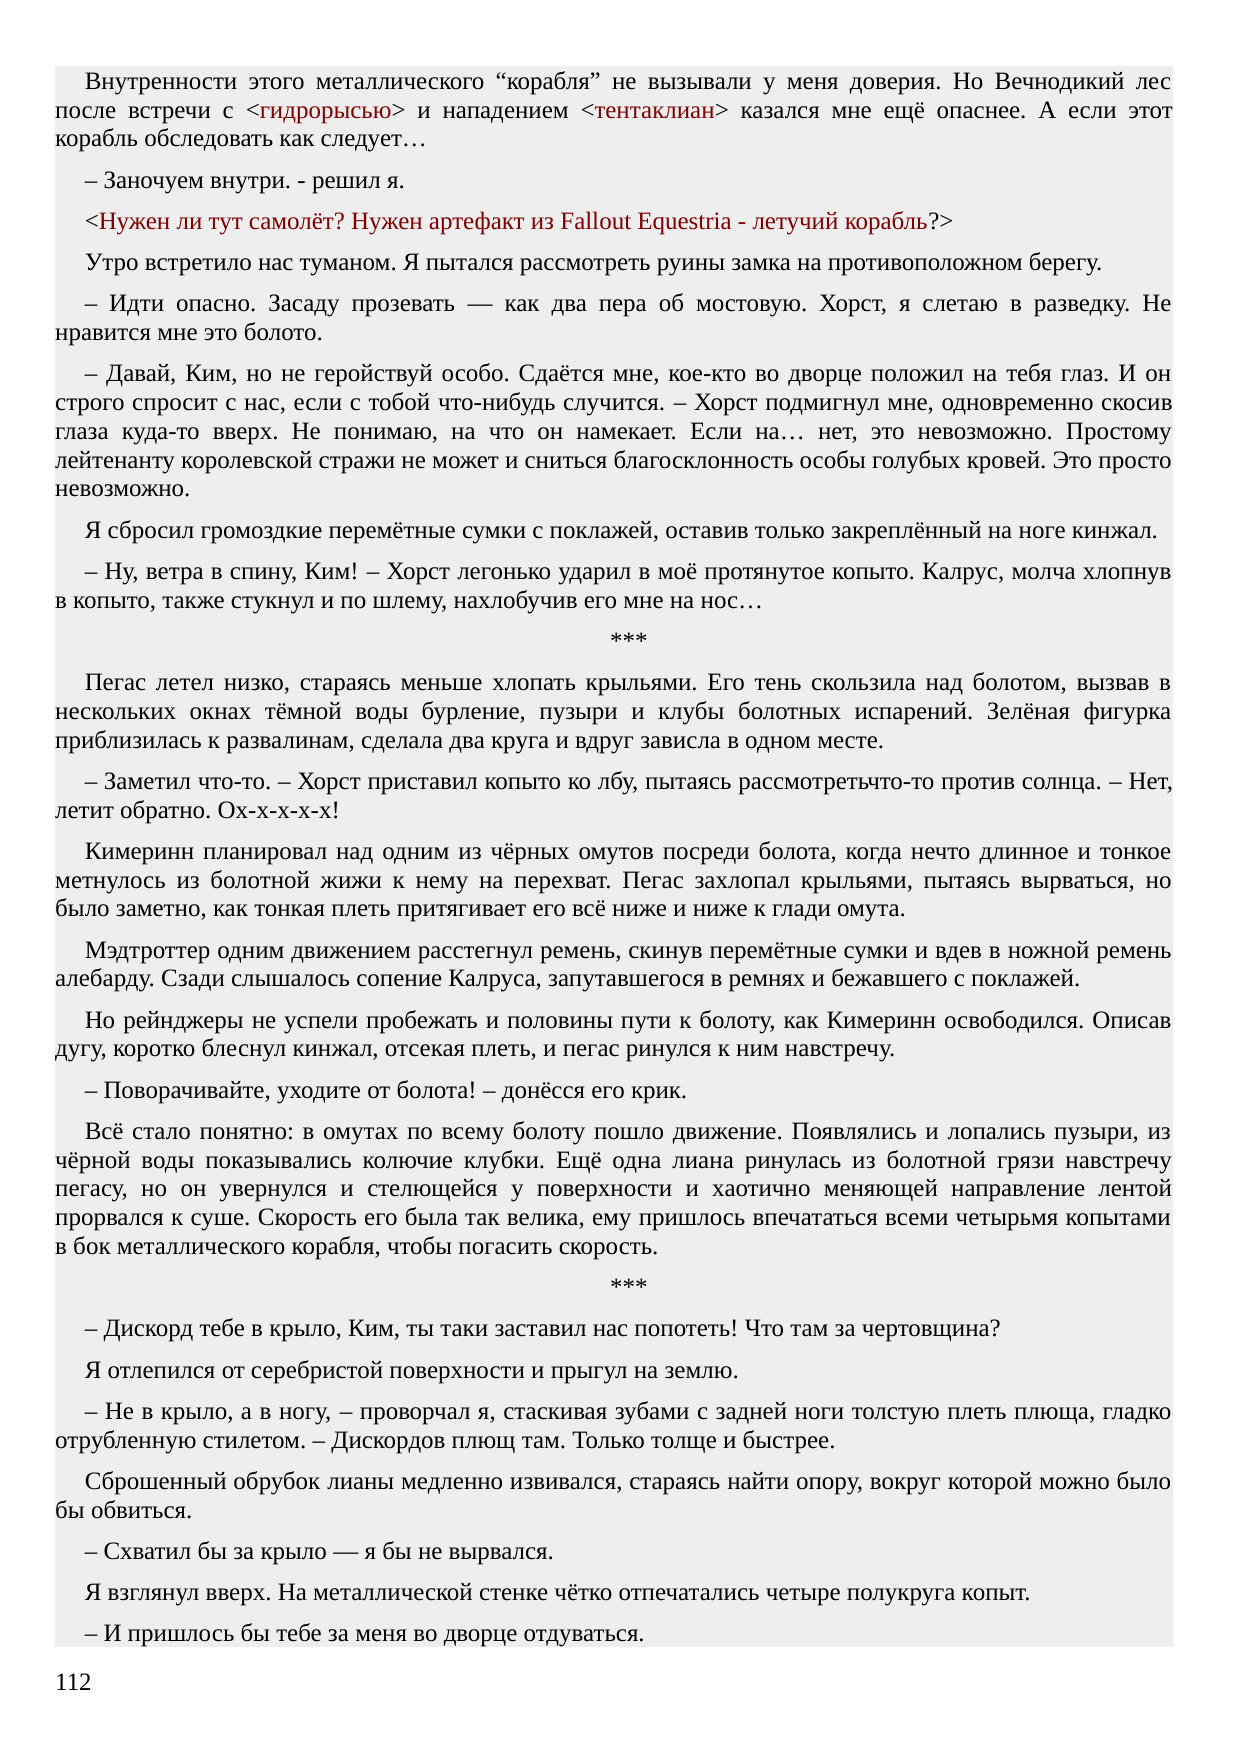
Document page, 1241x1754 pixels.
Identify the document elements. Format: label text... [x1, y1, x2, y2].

text – Поворачивайте, уходите от болота! – донёсся его крик. [55, 1075, 1173, 1103]
text Всё стало понятно: в омутах по всему болоту пошло движение. Появлялись и лопались пузыри, из чёрной воды показывались колючие клубки. Ещё одна лиана ринулась из болотной грязи навстречу пегасу, но он увернулся и стелющейся у поверхности и хаотично меняющей направление лентой прорвался к суше. Скорость его была так велика, ему пришлось впечататься всеми четырьмя копытами в бок металлического корабля, чтобы погасить скорость. [55, 1116, 1173, 1260]
text Сброшенный обрубок лианы медленно извивался, стараясь найти опору, вокруг которой можно было бы обвиться. [55, 1466, 1173, 1523]
text Утро встретило нас туманом. Я пытался рассмотреть руины замка на противоположном берегу. [55, 247, 1173, 276]
text Я взглянул вверх. На металлической стенке чётко отпечатались четыре полукруга копыт. [55, 1577, 1173, 1606]
text – Заночуем внутри. - решил я. [55, 165, 1173, 193]
text Кимеринн планировал над одним из чёрных омутов посреди болота, когда нечто длинное и тонкое метнулось из болотной жижи к нему на перехват. Пегас захлопал крыльями, пытаясь вырваться, но было заметно, как тонкая плеть притягивает его всё ниже и ниже к глади омута. [55, 836, 1173, 922]
text – Идти опасно. Засаду прозевать — как два пера об мостовую. Хорст, я слетаю в разведку. Не нравится мне это болото. [55, 288, 1173, 346]
text Я отлепился от серебристой поверхности и прыгул на землю. [55, 1355, 1173, 1383]
text Пегас летел низко, стараясь меньше хлопать крыльями. Его тень скользила над болотом, вызвав в нескольких окнах тёмной воды бурление, пузыри и клубы болотных испарений. Зелёная фигурка приблизилась к развалинам, сделала два круга и вдруг зависла в одном месте. [55, 667, 1173, 753]
text – Дискорд тебе в крыло, Ким, ты таки заставил нас попотеть! Что там за чертовщина? [55, 1313, 1173, 1342]
text – Давай, Ким, но не геройствуй особо. Сдаётся мне, кое-кто во дворце положил на тебя глаз. И он строго спросит с нас, если с тобой что-нибудь случится. – Хорст подмигнул мне, одновременно скосив глаза куда-то вверх. Не понимаю, на что он намекает. Если на… нет, это невозможно. Простому лейтенанту королевской стражи не может и сниться благосклонность особы голубых кровей. Это просто невозможно. [55, 358, 1173, 502]
text *** [55, 626, 1173, 655]
text *** [55, 1272, 1173, 1301]
text – И пришлось бы тебе за меня во дворце отдуваться. [55, 1618, 1173, 1647]
text Но рейнджеры не успели пробежать и половины пути к болоту, как Кимеринн освободился. Описав дугу, коротко блеснул кинжал, отсекая плеть, и пегас ринулся к ним навстречу. [55, 1005, 1173, 1062]
text Мэдтроттер одним движением расстегнул ремень, скинув перемётные сумки и вдев в ножной ремень алебарду. Сзади слышалось сопение Калруса, запутавшегося в ремнях и бежавшего с поклажей. [55, 935, 1173, 992]
text – Ну, ветра в спину, Ким! – Хорст легонько ударил в моё протянутое копыто. Калрус, молча хлопнув в копыто, также стукнул и по шлему, нахлобучив его мне на нос… [55, 556, 1173, 613]
text – Не в крыло, а в ногу, – проворчал я, стаскивая зубами с задней ноги толстую плеть плюща, гладко отрубленную стилетом. – Дискордов плющ там. Только толще и быстрее. [55, 1396, 1173, 1453]
text <Нужен ли тут самолёт? Нужен артефакт из Fallout Equestria - летучий корабль?> [55, 206, 1173, 235]
text – Схватил бы за крыло — я бы не вырвался. [55, 1536, 1173, 1565]
text Я сбросил громоздкие перемётные сумки с поклажей, оставив только закреплённый на ноге кинжал. [55, 515, 1173, 543]
text Внутренности этого металлического “корабля” не вызывали у меня доверия. Но Вечнодикий лес после встречи с <гидрорысью> и нападением <тентаклиан> казался мне ещё опаснее. А если этот корабль обследовать как следует… [55, 66, 1173, 152]
text – Заметил что-то. – Хорст приставил копыто ко лбу, пытаясь рассмотретьчто-то против солнца. – Нет, летит обратно. Ох-х-х-х-х! [55, 766, 1173, 823]
